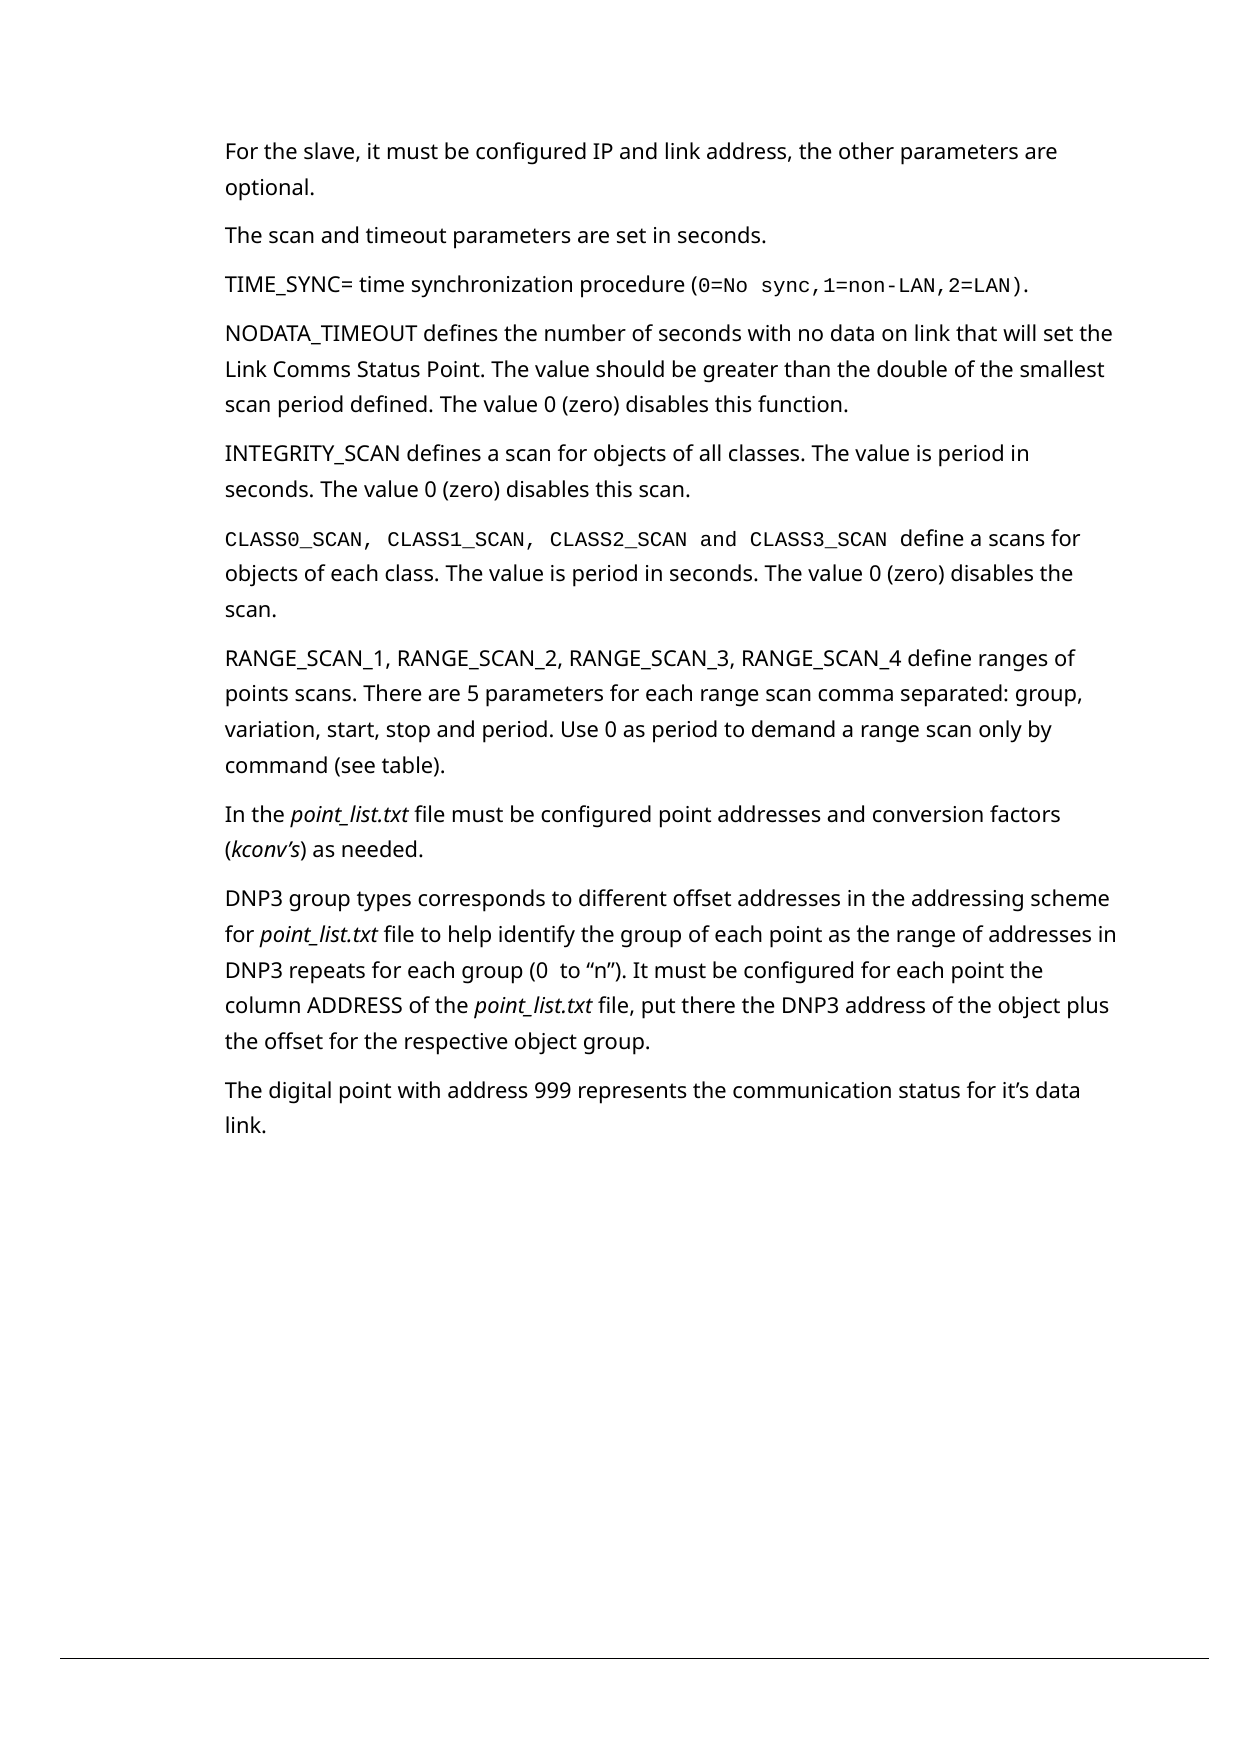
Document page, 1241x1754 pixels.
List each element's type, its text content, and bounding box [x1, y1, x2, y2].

text The digital point with address 999 represents the communication status for it’s data link. [224, 1075, 1122, 1140]
text The scan and timeout parameters are set in seconds. [224, 220, 1122, 250]
text INTEGRITY_SCAN defines a scan for objects of all classes. The value is period in seconds. The value 0 (zero) disables this scan. [224, 438, 1122, 503]
text NODATA_TIMEOUT defines the number of seconds with no data on link that will set the Link Comms Status Point. The value should be greater than the double of the smallest scan period defined. The value 0 (zero) disables this function. [224, 318, 1122, 419]
text For the slave, it must be configured IP and link address, the other parameters are optional. [224, 136, 1122, 201]
text In the point_list.txt file must be configured point addresses and conversion factors (kconv’s) as needed. [224, 799, 1122, 864]
text TIME_SYNC= time synchronization procedure (0=No sync,1=non-LAN,2=LAN). [224, 269, 1122, 299]
text CLASS0_SCAN, CLASS1_SCAN, CLASS2_SCAN and CLASS3_SCAN define a scans for objects of each class. The value is period in seconds. The value 0 (zero) disables the scan. [224, 522, 1122, 624]
text RANGE_SCAN_1, RANGE_SCAN_2, RANGE_SCAN_3, RANGE_SCAN_4 define ranges of points scans. There are 5 parameters for each range scan comma separated: group, variation, start, stop and period. Use 0 as period to demand a range scan only by command (see table). [224, 643, 1122, 780]
text DNP3 group types corresponds to different offset addresses in the addressing scheme for point_list.txt file to help identify the group of each point as the range of addresses in DNP3 repeats for each group (0 to “n”). It must be configured for each point the column ADDRESS of the point_list.txt file, put there the DNP3 address of the object plus the offset for the respective object group. [224, 883, 1122, 1056]
